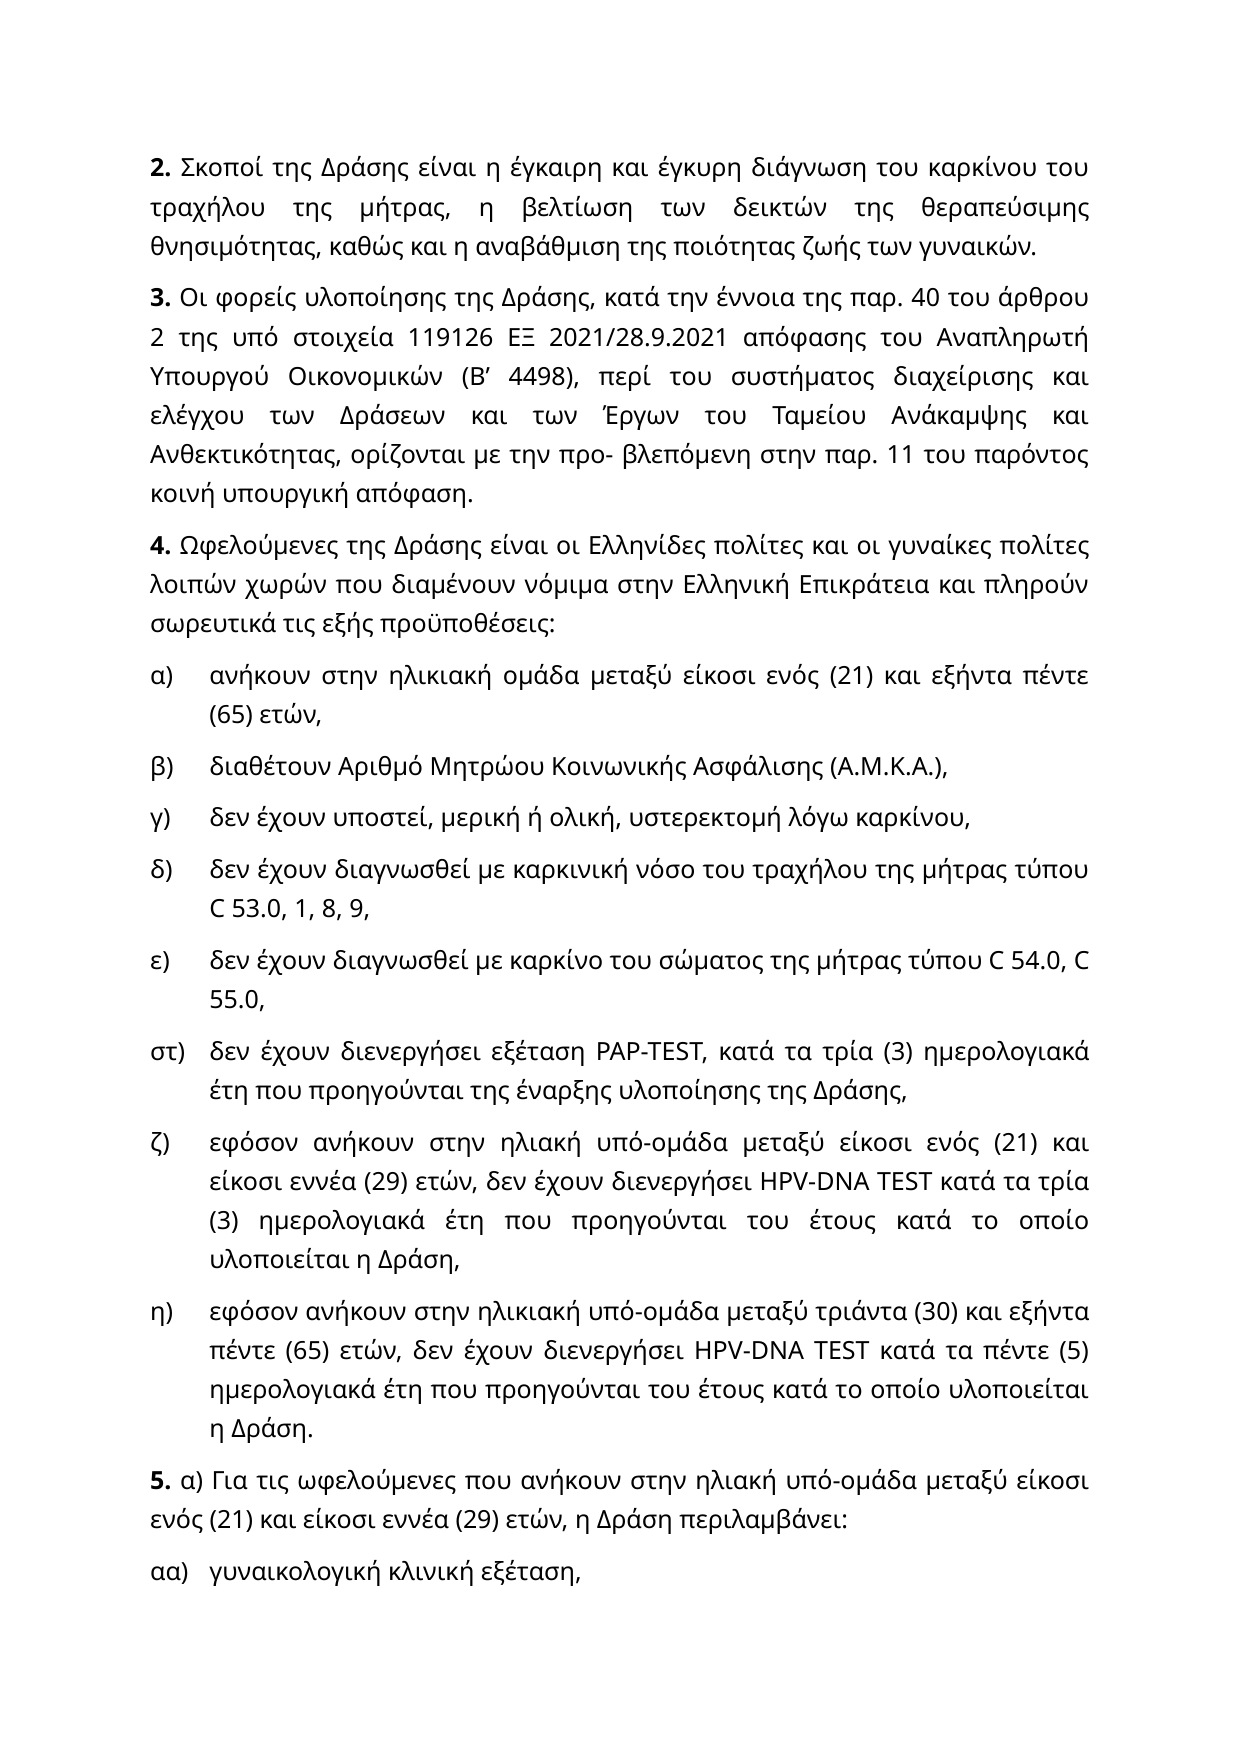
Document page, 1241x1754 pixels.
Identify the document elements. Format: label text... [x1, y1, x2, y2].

list β) διαθέτουν Αριθμό Μητρώου Κοινωνικής Ασφάλισης (Α.Μ.Κ.Α.), [150, 748, 1090, 782]
text 5. α) Για τις ωφελούμενες που ανήκουν στην ηλιακή υπό-ομάδα μεταξύ είκοσι ενός (21) και είκοσι εννέα (29) ετών, η Δράση περιλαμβάνει: [150, 1462, 1090, 1536]
text 4. Ωφελούμενες της Δράσης είναι οι Ελληνίδες πολίτες και οι γυναίκες πολίτες λοιπών χωρών που διαμένουν νόμιμα στην Ελληνική Επικράτεια και πληρούν σωρευτικά τις εξής προϋποθέσεις: [150, 527, 1090, 640]
list στ) δεν έχουν διενεργήσει εξέταση PAP-TEST, κατά τα τρία (3) ημερολογιακά έτη που προηγούνται της έναρξης υλοποίησης της Δράσης, [150, 1033, 1090, 1107]
list γ) δεν έχουν υποστεί, μερική ή ολική, υστερεκτομή λόγω καρκίνου, [150, 800, 1090, 834]
list ζ) εφόσον ανήκουν στην ηλιακή υπό-ομάδα μεταξύ είκοσι ενός (21) και είκοσι εννέα (29) ετών, δεν έχουν διενεργήσει HPV-DNA TEST κατά τα τρία (3) ημερολογιακά έτη που προηγούνται του έτους κατά το οποίο υλοποιείται η Δράση, [150, 1124, 1090, 1276]
list ε) δεν έχουν διαγνωσθεί με καρκίνο του σώματος της μήτρας τύπου C 54.0, C 55.0, [150, 942, 1090, 1016]
list αα) γυναικολογική κλινική εξέταση, [150, 1553, 1090, 1587]
text 2. Σκοποί της Δράσης είναι η έγκαιρη και έγκυρη διάγνωση του καρκίνου του τραχήλου της μήτρας, η βελτίωση των δεικτών της θεραπεύσιμης θνησιμότητας, καθώς και η αναβάθμιση της ποιότητας ζωής των γυναικών. [150, 150, 1090, 262]
text 3. Οι φορείς υλοποίησης της Δράσης, κατά την έννοια της παρ. 40 του άρθρου 2 της υπό στοιχεία 119126 ΕΞ 2021/28.9.2021 απόφασης του Αναπληρωτή Υπουργού Οικονομικών (Β’ 4498), περί του συστήματος διαχείρισης και ελέγχου των Δράσεων και των Έργων του Ταμείου Ανάκαμψης και Ανθεκτικότητας, ορίζονται με την προ- βλεπόμενη στην παρ. 11 του παρόντος κοινή υπουργική απόφαση. [150, 280, 1090, 510]
list η) εφόσον ανήκουν στην ηλικιακή υπό-ομάδα μεταξύ τριάντα (30) και εξήντα πέντε (65) ετών, δεν έχουν διενεργήσει HPV-DNA TEST κατά τα πέντε (5) ημερολογιακά έτη που προηγούνται του έτους κατά το οποίο υλοποιείται η Δράση. [150, 1293, 1090, 1445]
list δ) δεν έχουν διαγνωσθεί με καρκινική νόσο του τραχήλου της μήτρας τύπου C 53.0, 1, 8, 9, [150, 852, 1090, 925]
list α) ανήκουν στην ηλικιακή ομάδα μεταξύ είκοσι ενός (21) και εξήντα πέντε (65) ετών, [150, 657, 1090, 731]
